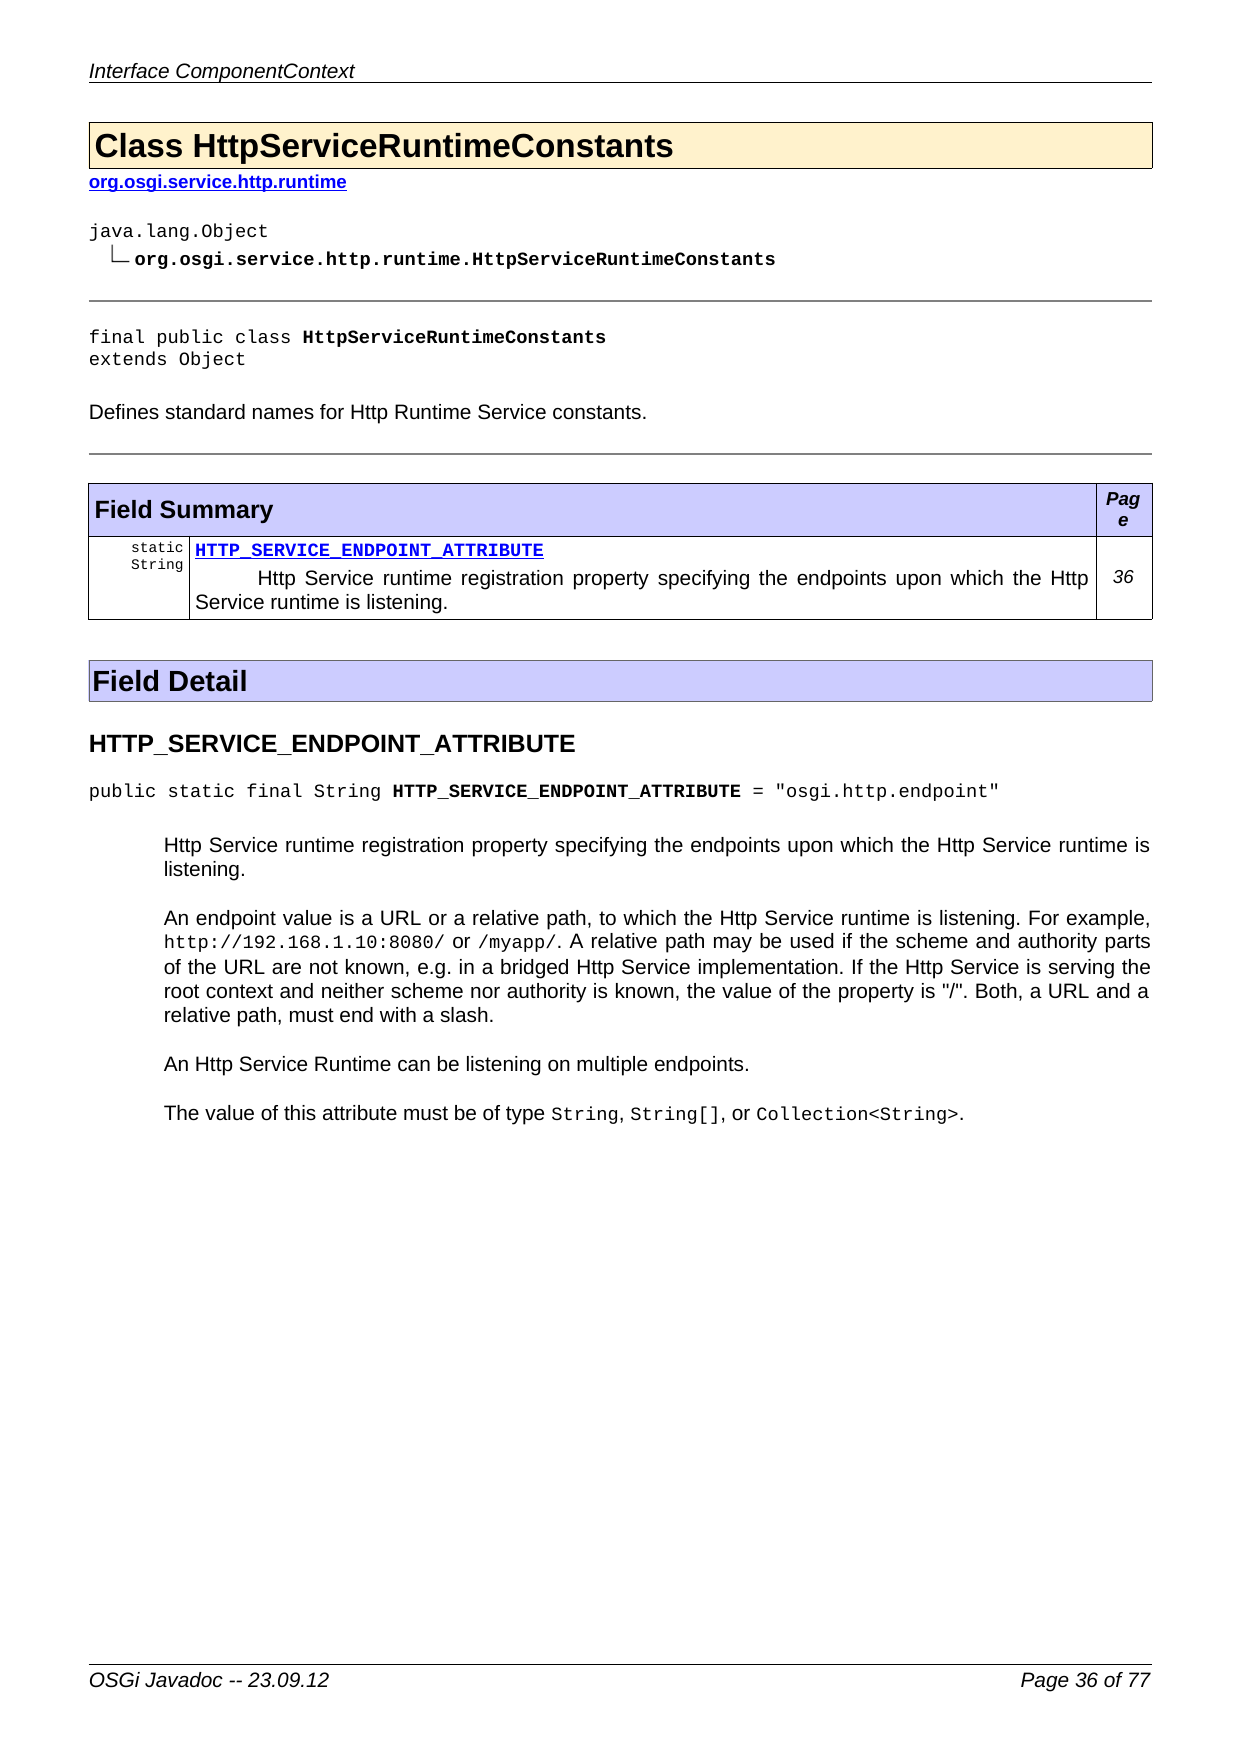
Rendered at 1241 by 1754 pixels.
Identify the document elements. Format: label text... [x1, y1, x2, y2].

subtitle HTTP_SERVICE_ENDPOINT_ATTRIBUTE [88, 729, 1152, 758]
text extends Object [88, 349, 1152, 371]
text Http Service runtime registration property specifying the endpoints upon which the Http Service runtime is listening. [163, 832, 1152, 880]
text org.osgi.service.http.runtime [88, 171, 1152, 193]
text The value of this attribute must be of type String, String[], or Collection<String>. [163, 1100, 1152, 1126]
subtitle Class HttpServiceRuntimeConstants [90, 123, 1152, 168]
table_cell HTTP_SERVICE_ENDPOINT_ATTRIBUTE Http Service runtime registration property specifying the endpoints upon which the Http Service runtime is listening. [190, 537, 1096, 618]
text java.lang.Object [88, 222, 1152, 243]
picture [111, 243, 135, 266]
subtitle Field Detail [90, 661, 1152, 701]
table_cell 34 [1097, 537, 1152, 618]
text Defines standard names for Http Runtime Service constants. [88, 400, 1152, 424]
text org.osgi.service.http.runtime.HttpServiceRuntimeConstants [88, 243, 1152, 271]
text An endpoint value is a URL or a relative path, to which the Http Service runtime is listening. For example, http://192.168.1.10:8080/ or /myapp/. A relative path may be used if the scheme and authority parts of the URL are not known, e.g. in a bridged Http Service implementation. If the Http Service is serving the root context and neither scheme nor authority is known, the value of the property is "/". Both, a URL and a relative path, must end with a slash. [163, 905, 1152, 1026]
text public static final String HTTP_SERVICE_ENDPOINT_ATTRIBUTE = "osgi.http.endpoint" [88, 782, 1152, 803]
table_cell static String [89, 537, 189, 618]
text final public class HttpServiceRuntimeConstants [88, 328, 1152, 349]
text An Http Service Runtime can be listening on multiple endpoints. [163, 1051, 1152, 1075]
table_header Field Summary [89, 484, 1096, 536]
table_header Page [1097, 484, 1152, 536]
